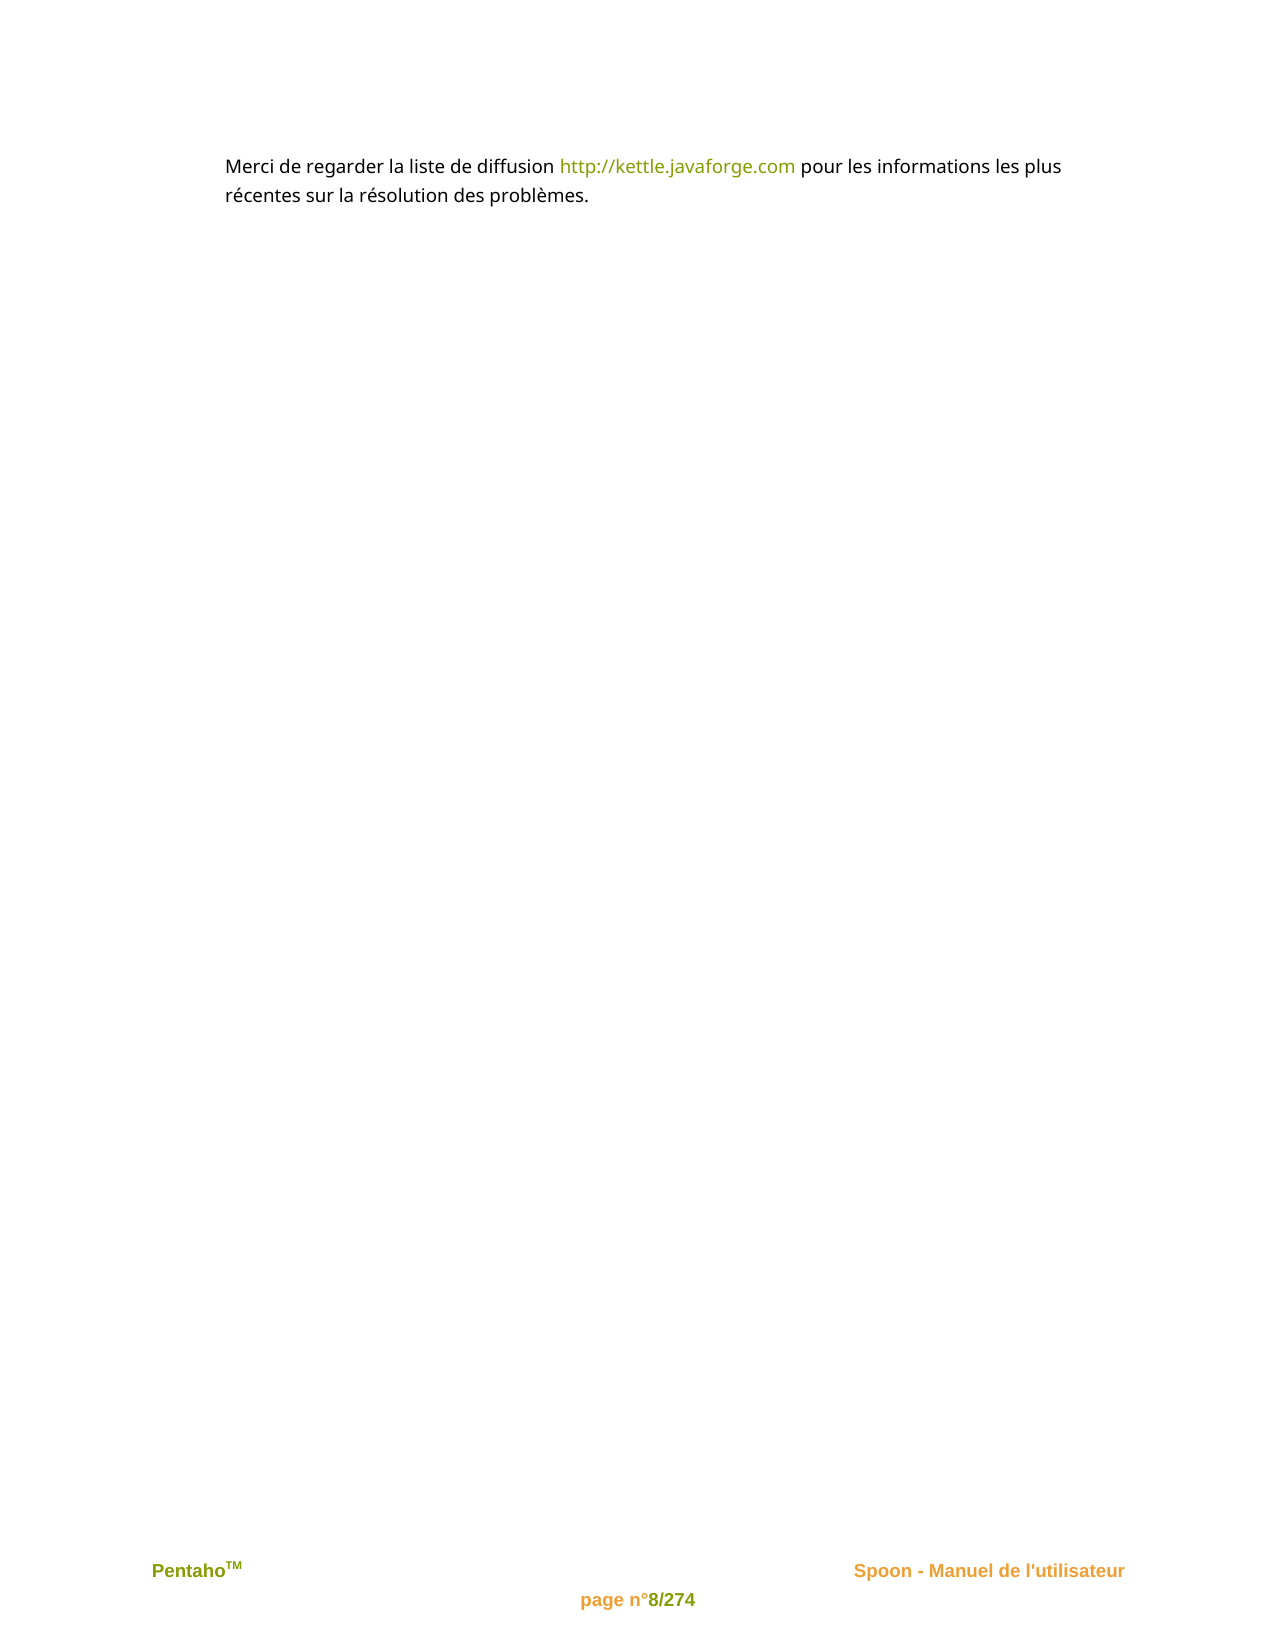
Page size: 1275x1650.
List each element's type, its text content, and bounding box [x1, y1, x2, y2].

text Merci de regarder la liste de diffusion http://kettle.javaforge.com pour les informations les plus récentes sur la résolution des problèmes. [225, 150, 1125, 208]
